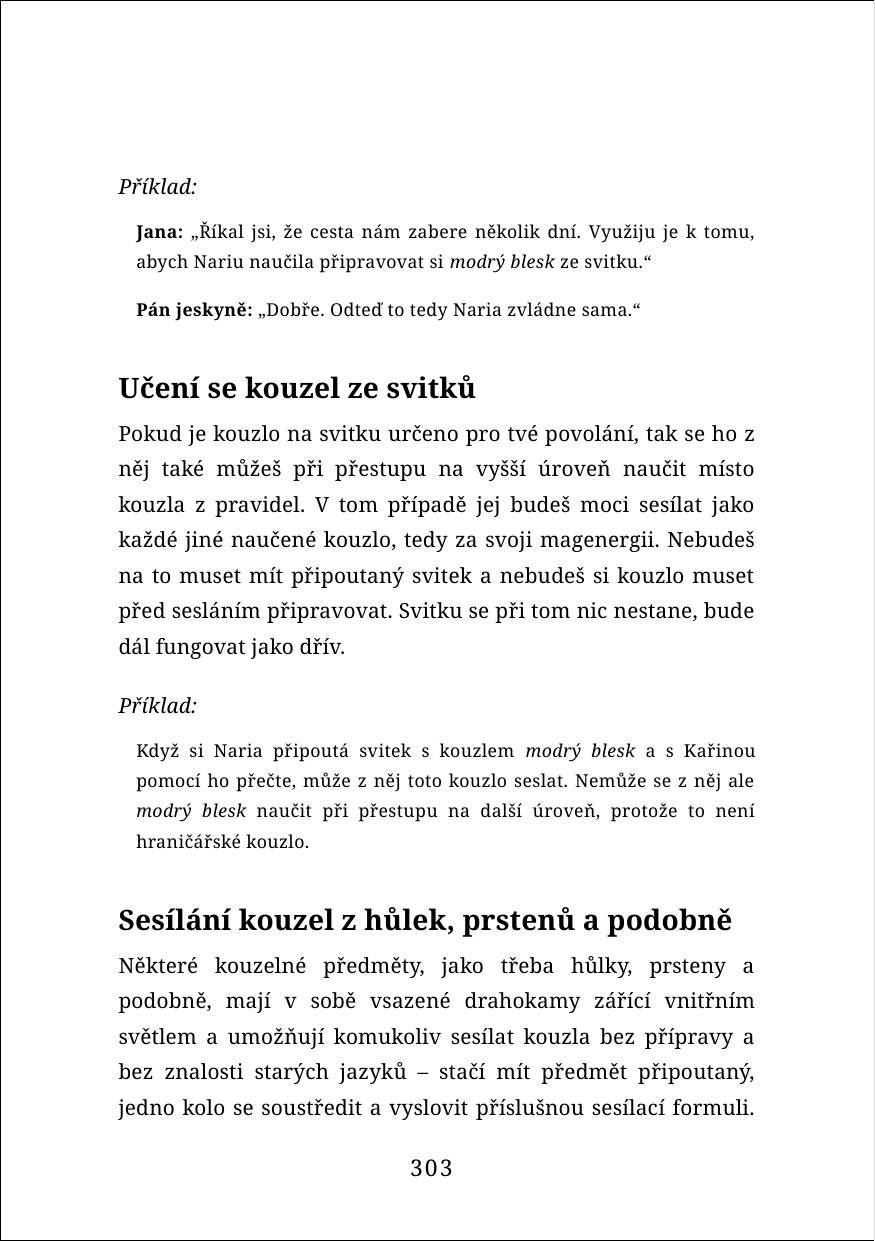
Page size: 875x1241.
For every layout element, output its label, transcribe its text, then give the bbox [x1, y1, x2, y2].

subtitle Sesílání kouzel z hůlek, prstenů a podobně [118, 901, 756, 939]
text Příklad: [118, 172, 756, 200]
text Některé kouzelné předměty, jako třeba hůlky, prsteny a podobně, mají v sobě vsazené drahokamy zářící vnitřním světlem a umožňují komukoliv sesílat kouzla bez přípravy a bez znalosti starých jazyků – stačí mít předmět připoutaný, jedno kolo se soustředit a vyslovit příslušnou sesílací formuli. [118, 951, 756, 1121]
text Jana: „Říkal jsi, že cesta nám zabere několik dní. Využiju je k tomu, abych Nariu naučila připravovat si modrý blesk ze svitku.“ [136, 219, 756, 273]
text Příklad: [118, 691, 756, 719]
text Pokud je kouzlo na svitku určeno pro tvé povolání, tak se ho z něj také můžeš při přestupu na vyšší úroveň naučit místo kouzla z pravidel. V tom případě jej budeš moci sesílat jako každé jiné naučené kouzlo, tedy za svoji magenergii. Nebudeš na to muset mít připoutaný svitek a nebudeš si kouzlo muset před sesláním připravovat. Svitku se při tom nic nestane, bude dál fungovat jako dřív. [118, 419, 756, 660]
text Pán jeskyně: „Dobře. Odteď to tedy Naria zvládne sama.“ [136, 297, 756, 321]
subtitle Učení se kouzel ze svitků [118, 369, 756, 407]
text Když si Naria připoutá svitek s kouzlem modrý blesk a s Kařinou pomocí ho přečte, může z něj toto kouzlo seslat. Nemůže se z něj ale modrý blesk naučit při přestupu na další úroveň, protože to není hraničářské kouzlo. [136, 738, 756, 853]
